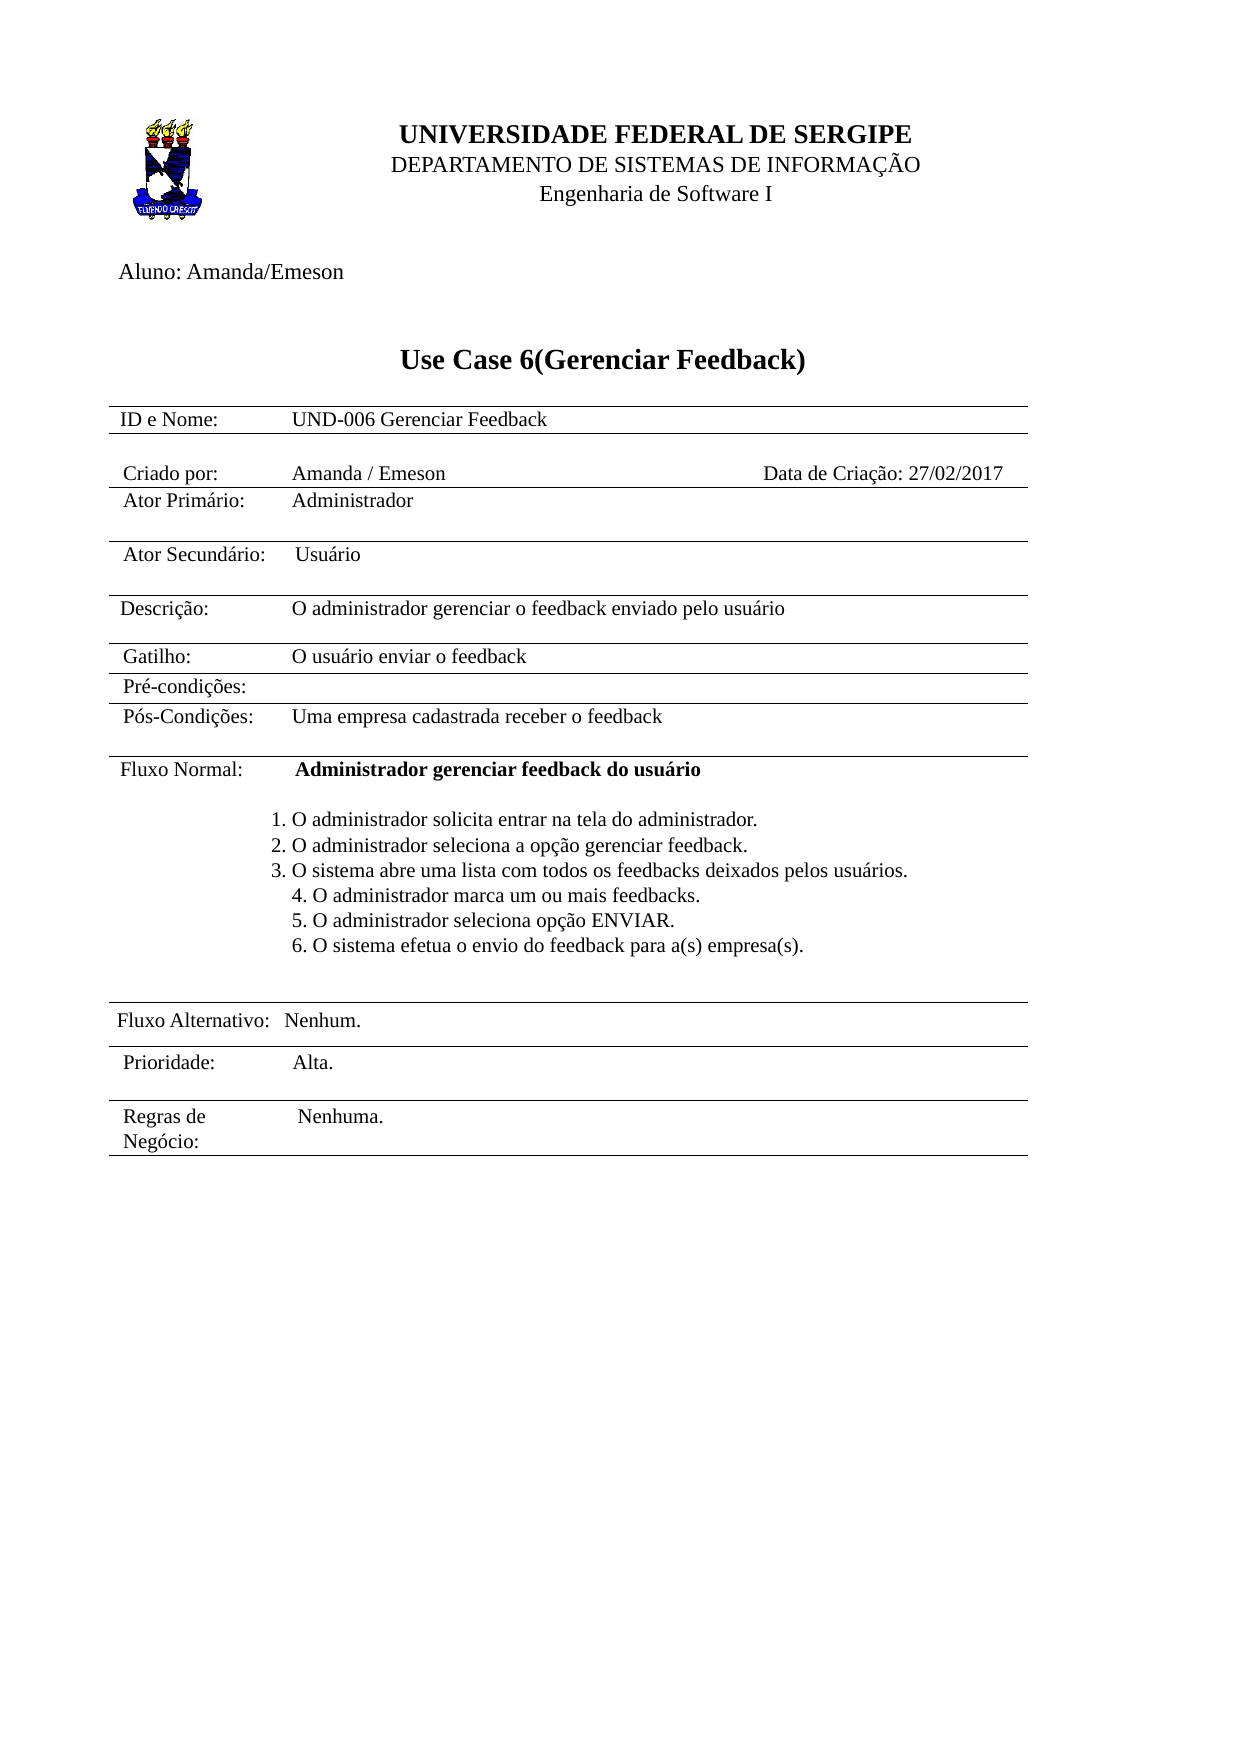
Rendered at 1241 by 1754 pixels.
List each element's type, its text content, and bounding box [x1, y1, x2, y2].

table_header Alta. [278, 1047, 1028, 1100]
table_cell Ator Primário: [109, 488, 280, 541]
table_cell Nenhuma. [278, 1101, 1028, 1154]
table_cell Administrador [280, 488, 1028, 541]
table_cell Pós-Condições: [109, 704, 280, 756]
table_cell [280, 674, 1028, 703]
text Engenharia de Software I [203, 180, 1095, 206]
table_header Prioridade: [109, 1047, 278, 1100]
table_cell Uma empresa cadastrada receber o feedback [280, 704, 1028, 756]
table_cell Fluxo Normal: [109, 757, 280, 1002]
table_cell O administrador gerenciar o feedback enviado pelo usuário [280, 596, 1028, 643]
table_cell O usuário enviar o feedback [280, 644, 1028, 673]
table_cell Criado por: [109, 434, 280, 487]
text Use Case 6(Gerenciar Feedback) [118, 342, 1087, 376]
table_cell Pré-condições: [109, 674, 280, 703]
table_header Nenhum. [279, 1003, 1028, 1040]
table_header Fluxo Alternativo: [111, 1003, 278, 1040]
text DEPARTAMENTO DE SISTEMAS DE INFORMAÇÃO [203, 151, 1094, 177]
table_header UND-006 Gerenciar Feedback [280, 407, 1028, 433]
table_cell Administrador gerenciar feedback do usuário O administrador solicita entrar na tela do administrador. O administrador seleciona a opção gerenciar feedback. O sistema abre uma lista com todos os feedbacks deixados pelos usuários. 4. O administrador marca um ou mais feedbacks. 5. O administrador seleciona opção ENVIAR. 6. O sistema efetua o envio do feedback para a(s) empresa(s). [280, 757, 1028, 1002]
table_cell Usuário [280, 542, 1028, 595]
table_cell Gatilho: [109, 644, 280, 673]
table_cell Amanda / Emeson Data de Criação: 27/02/2017 [280, 434, 1028, 487]
table_cell Ator Secundário: [109, 542, 280, 595]
table_header ID e Nome: [109, 407, 280, 433]
text Aluno: Amanda/Emeson [118, 258, 1122, 285]
table_cell Regras de Negócio: [109, 1101, 278, 1154]
table_cell Descrição: [109, 596, 280, 643]
text UNIVERSIDADE FEDERAL DE SERGIPE [203, 118, 1094, 149]
